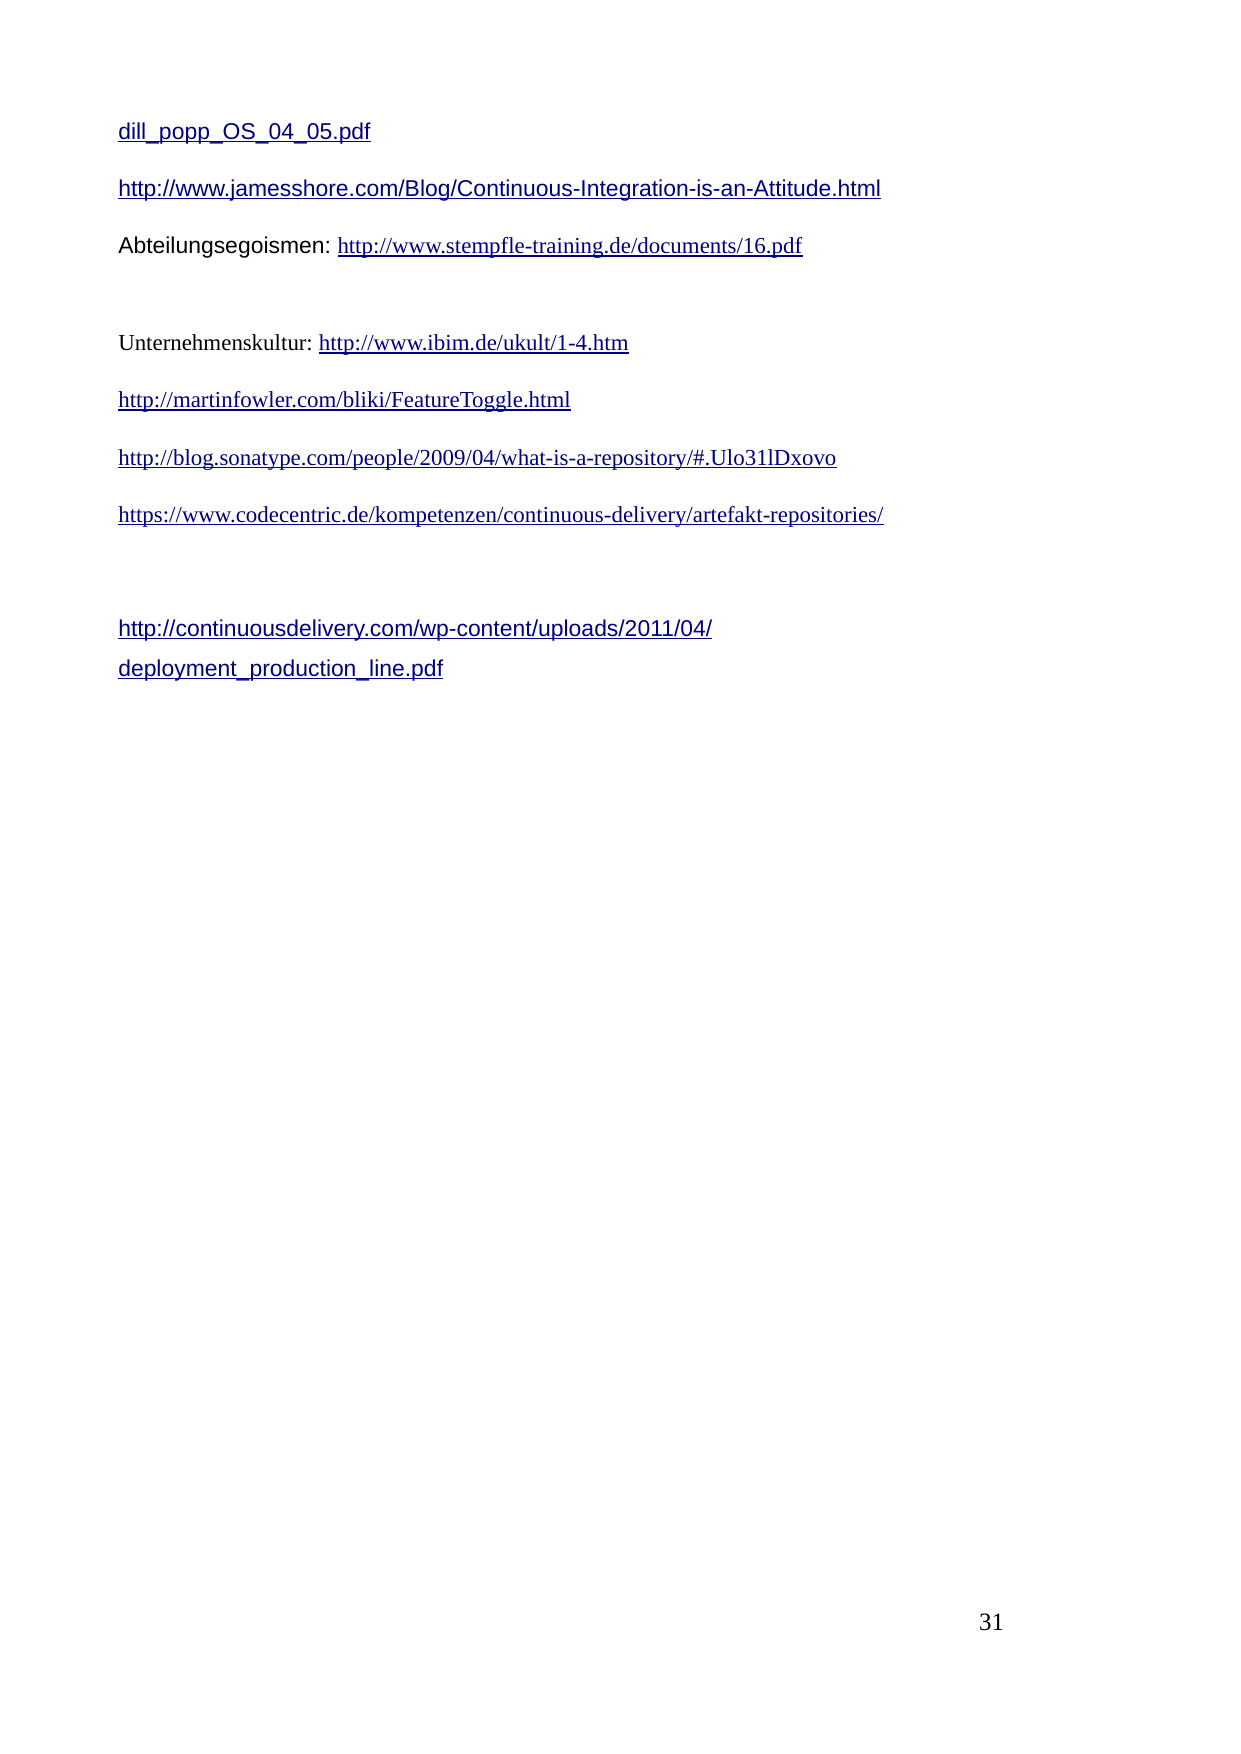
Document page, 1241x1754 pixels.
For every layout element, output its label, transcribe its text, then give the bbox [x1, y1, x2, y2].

text dill_popp_OS_04_05.pdf [118, 118, 1004, 144]
text Unternehmenskultur: http://www.ibim.de/ukult/1-4.htm [118, 290, 1004, 356]
text Abteilungsegoismen: http://www.stempfle-training.de/documents/16.pdf [118, 232, 1004, 259]
text http://www.jamesshore.com/Blog/Continuous-Integration-is-an-Attitude.html [118, 175, 1004, 202]
text https://www.codecentric.de/kompetenzen/continuous-delivery/artefakt-repositories/ [118, 501, 1004, 527]
text http://continuousdelivery.com/wp-content/uploads/2011/04/deployment_production_line.pdf [118, 615, 1004, 681]
text http://martinfowler.com/bliki/FeatureToggle.html [118, 387, 1004, 413]
text http://blog.sonatype.com/people/2009/04/what-is-a-repository/#.Ulo31lDxovo [118, 444, 1004, 470]
